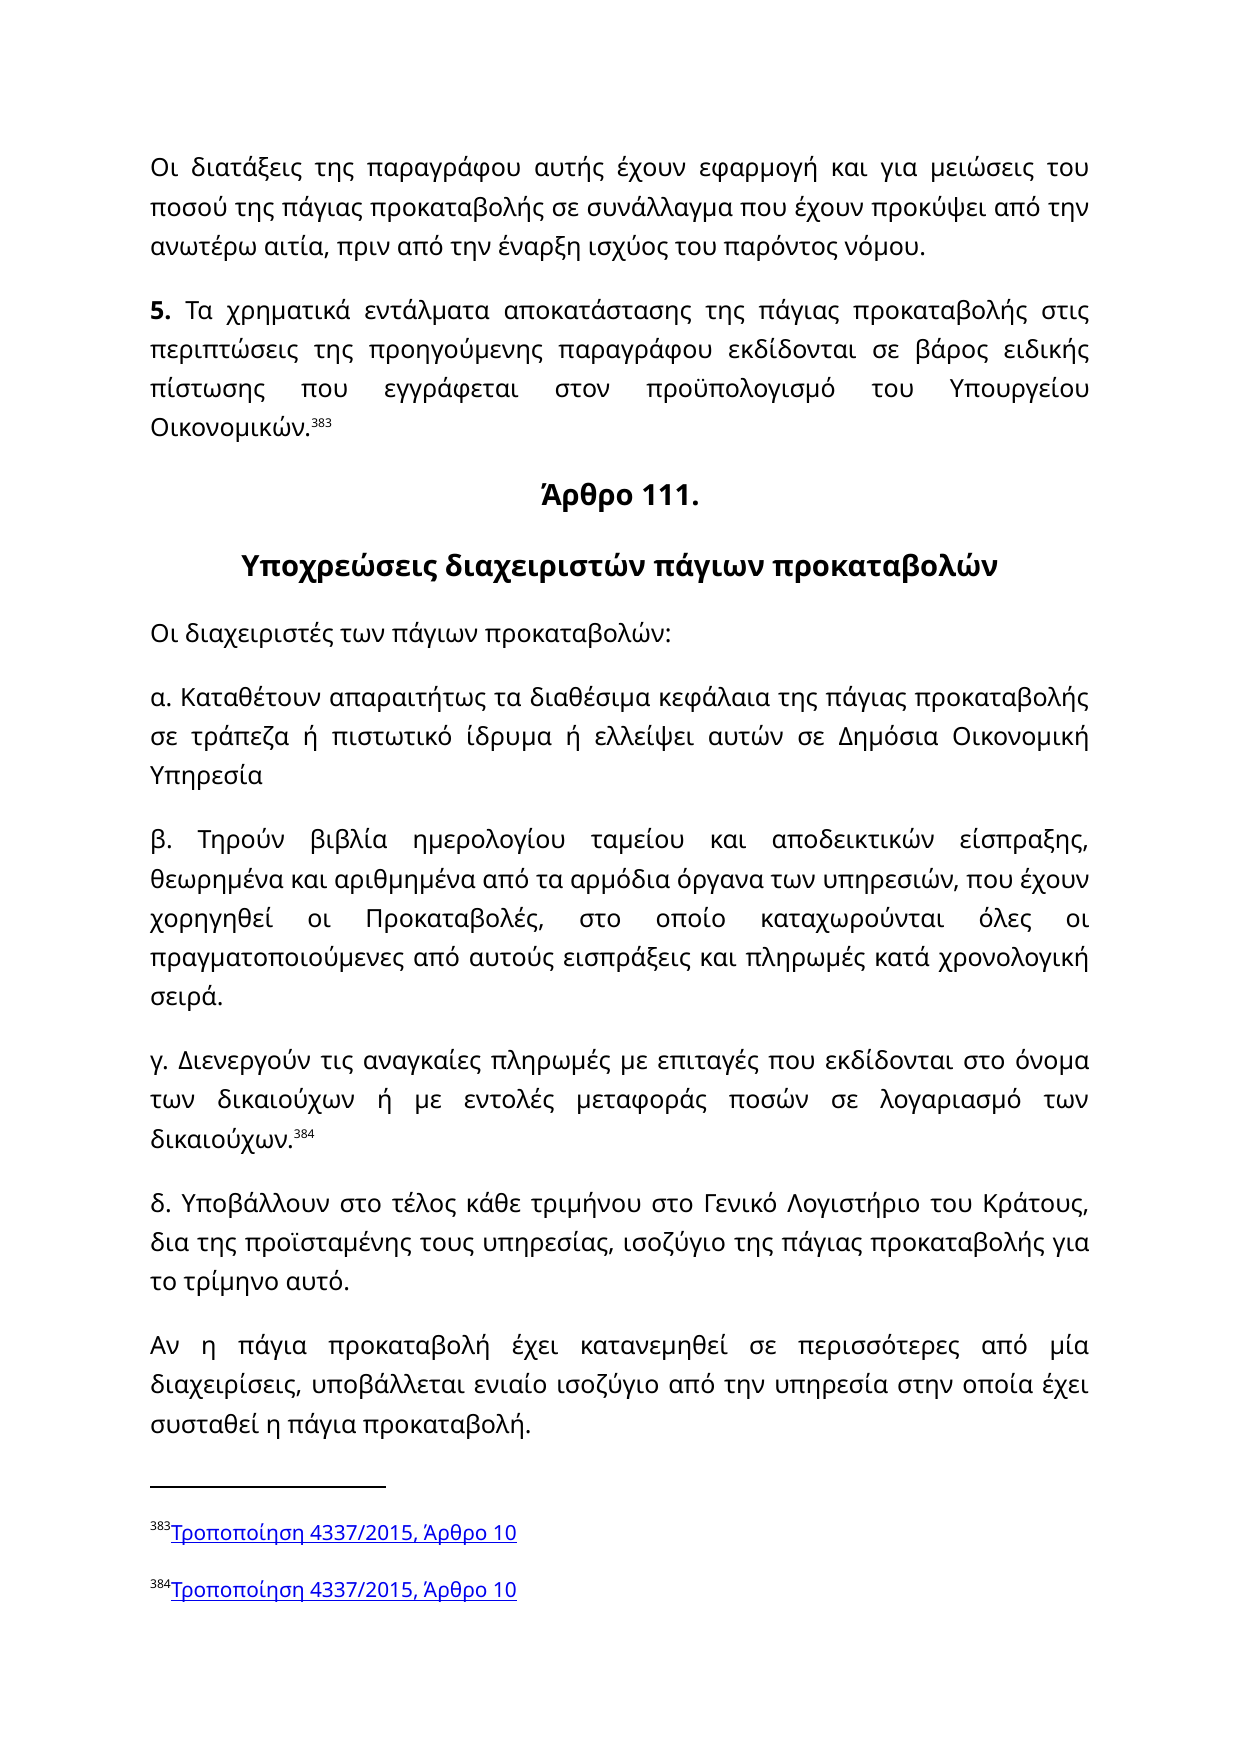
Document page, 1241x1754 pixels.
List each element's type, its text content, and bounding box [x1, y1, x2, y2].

subtitle Άρθρο 111. [150, 474, 1090, 514]
text γ. Διενεργούν τις αναγκαίες πληρωμές με επιταγές που εκδίδονται στο όνομα των δικαιούχων ή με εντολές μεταφοράς ποσών σε λογαριασμό των δικαιούχων. [150, 1043, 1090, 1155]
text β. Τηρούν βιβλία ημερολογίου ταμείου και αποδεικτικών είσπραξης, θεωρημένα και αριθμημένα από τα αρμόδια όργανα των υπηρεσιών, που έχουν χορηγηθεί οι Προκαταβολές, στο οποίο καταχωρούνται όλες οι πραγματοποιούμενες από αυτούς εισπράξεις και πληρωμές κατά χρονολογική σειρά. [150, 822, 1090, 1013]
text 5. Τα χρηματικά εντάλματα αποκατάστασης της πάγιας προκαταβολής στις περιπτώσεις της προηγούμενης παραγράφου εκδίδονται σε βάρος ειδικής πίστωσης που εγγράφεται στον προϋπολογισμό του Υπουργείου Οικονομικών. [150, 292, 1090, 444]
text Οι διατάξεις της παραγράφου αυτής έχουν εφαρμογή και για μειώσεις του ποσού της πάγιας προκαταβολής σε συνάλλαγμα που έχουν προκύψει από την ανωτέρω αιτία, πριν από την έναρξη ισχύος του παρόντος νόμου. [150, 150, 1090, 262]
text α. Καταθέτουν απαραιτήτως τα διαθέσιμα κεφάλαια της πάγιας προκαταβολής σε τράπεζα ή πιστωτικό ίδρυ­μα ή ελλείψει αυτών σε Δημόσια Οικονομική Υπηρεσία [150, 679, 1090, 792]
text δ. Υποβάλλουν στο τέλος κάθε τριμήνου στο Γενικό Λογιστήριο του Κράτους, δια της προϊσταμένης τους υπηρεσίας, ισοζύγιο της πάγιας προκαταβολής για το τρίμηνο αυτό. [150, 1185, 1090, 1298]
subtitle Υποχρεώσεις διαχειριστών πάγιων προκαταβολών [150, 545, 1090, 584]
text Αν η πάγια προκαταβολή έχει κατανεμηθεί σε περισσότερες από μία διαχειρίσεις, υποβάλλεται ενιαίο ισοζύγιο από την υπηρεσία στην οποία έχει συσταθεί η πάγια προκαταβολή. [150, 1328, 1090, 1440]
text Οι διαχειριστές των πάγιων προκαταβολών: [150, 615, 1090, 649]
text Τροποποίηση 4337/2015, Άρθρο 10 [150, 1518, 1090, 1546]
text Τροποποίηση 4337/2015, Άρθρο 10 [150, 1576, 1090, 1604]
